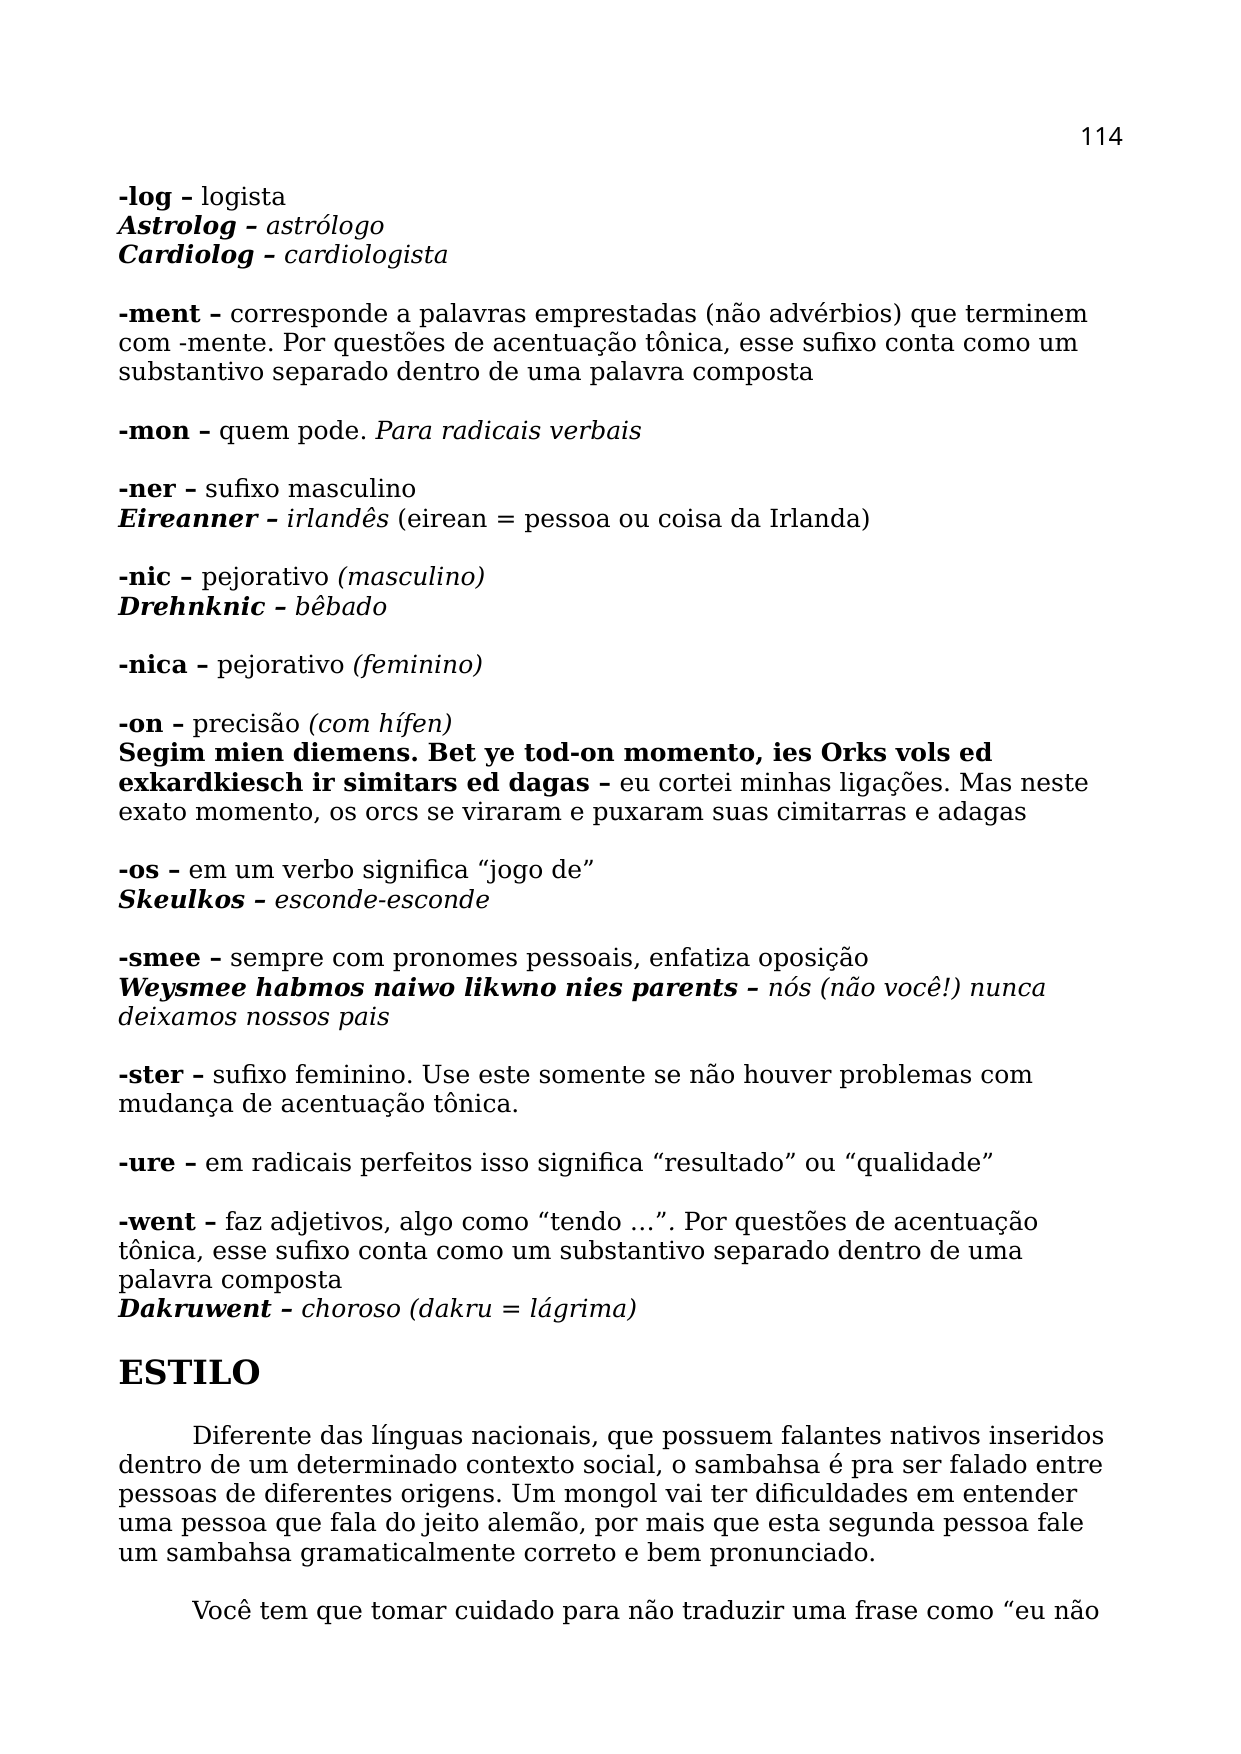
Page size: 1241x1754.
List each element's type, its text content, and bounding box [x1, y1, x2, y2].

text -on – precisão (com hífen) [118, 709, 1123, 738]
subtitle ESTILO [118, 1353, 1123, 1392]
text Eireanner – irlandês (eirean = pessoa ou coisa da Irlanda) [118, 504, 1123, 533]
text -smee – sempre com pronomes pessoais, enfatiza oposição [118, 943, 1123, 972]
text -ster – sufixo feminino. Use este somente se não houver problemas com mudança de acentuação tônica. [118, 1060, 1123, 1119]
text Skeulkos – esconde-esconde [118, 884, 1123, 914]
text Diferente das línguas nacionais, que possuem falantes nativos inseridos dentro de um determinado contexto social, o sambahsa é pra ser falado entre pessoas de diferentes origens. Um mongol vai ter dificuldades em entender uma pessoa que fala do jeito alemão, por mais que esta segunda pessoa fale um sambahsa gramaticalmente correto e bem pronunciado. [118, 1421, 1123, 1567]
text -went – faz adjetivos, algo como “tendo …”. Por questões de acentuação tônica, esse sufixo conta como um substantivo separado dentro de uma palavra composta [118, 1206, 1123, 1294]
text -nica – pejorativo (feminino) [118, 650, 1123, 679]
text -ner – sufixo masculino [118, 474, 1123, 504]
text -ment – corresponde a palavras emprestadas (não advérbios) que terminem com -mente. Por questões de acentuação tônica, esse sufixo conta como um substantivo separado dentro de uma palavra composta [118, 299, 1123, 387]
text Cardiolog – cardiologista [118, 240, 1123, 270]
text Astrolog – astrólogo [118, 211, 1123, 240]
text Segim mien diemens. Bet ye tod-on momento, ies Orks vols ed exkardkiesch ir simitars ed dagas – eu cortei minhas ligações. Mas neste exato momento, os orcs se viraram e puxaram suas cimitarras e adagas [118, 738, 1123, 826]
text -mon – quem pode. Para radicais verbais [118, 416, 1123, 445]
text Drehnknic – bêbado [118, 592, 1123, 621]
text Dakruwent – choroso (dakru = lágrima) [118, 1294, 1123, 1323]
text -log – logista [118, 182, 1123, 211]
text -ure – em radicais perfeitos isso significa “resultado” ou “qualidade” [118, 1148, 1123, 1177]
text Weysmee habmos naiwo likwno nies parents – nós (não você!) nunca deixamos nossos pais [118, 972, 1123, 1031]
text -os – em um verbo significa “jogo de” [118, 855, 1123, 884]
text Você tem que tomar cuidado para não traduzir uma frase como “eu não [118, 1596, 1123, 1625]
text -nic – pejorativo (masculino) [118, 562, 1123, 592]
